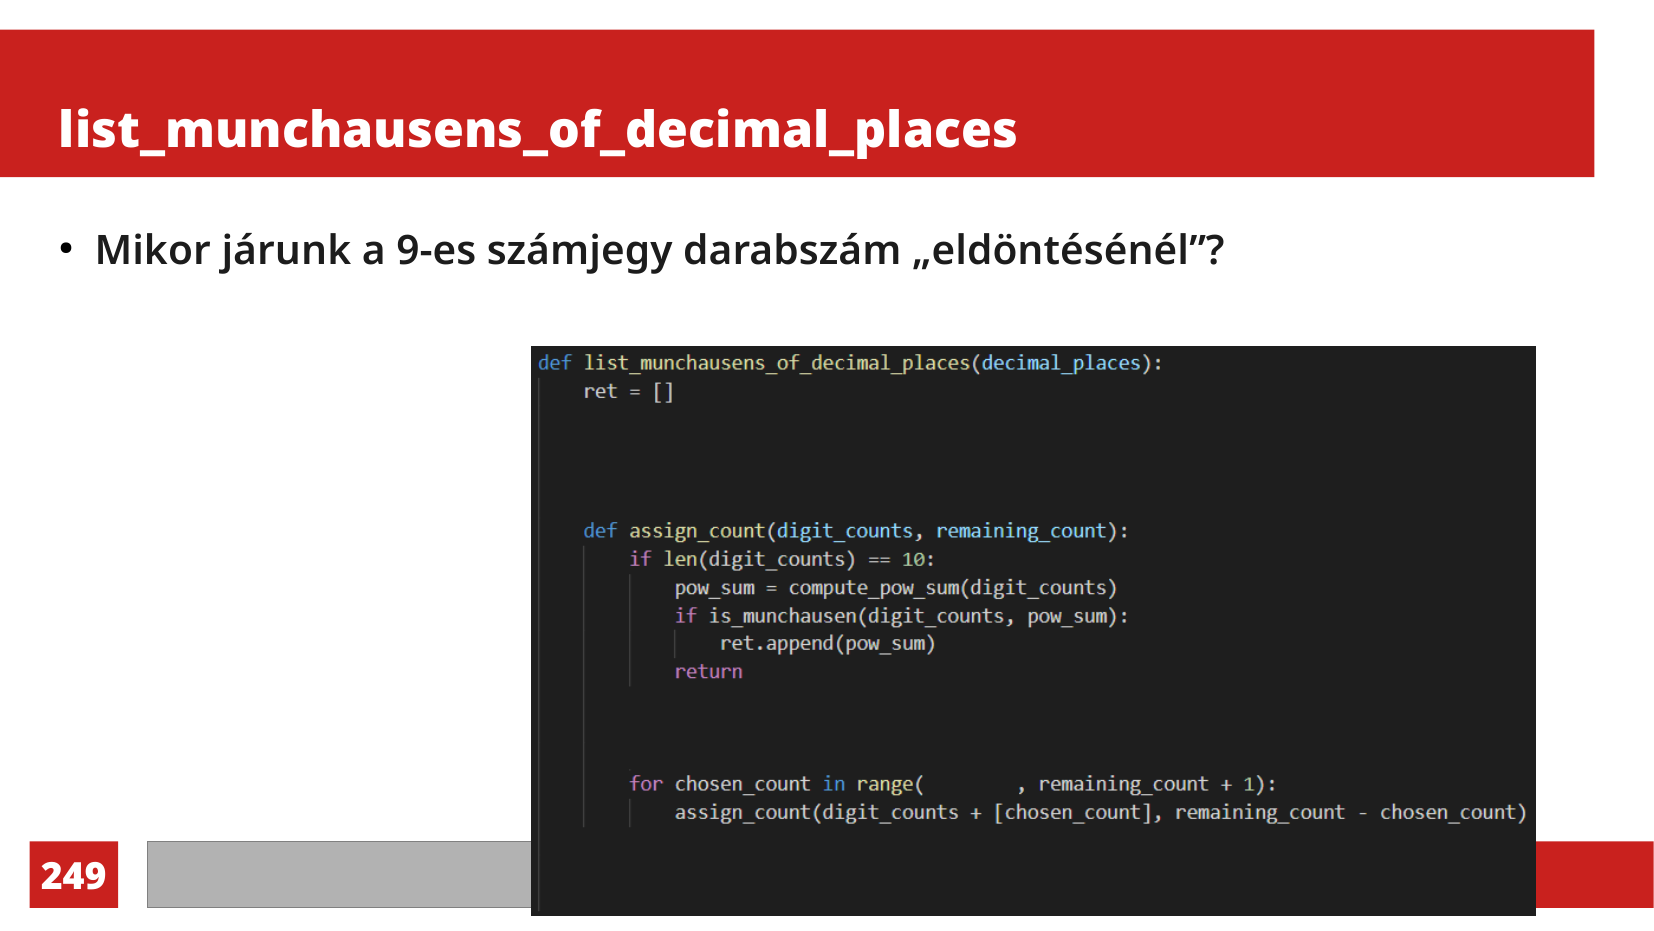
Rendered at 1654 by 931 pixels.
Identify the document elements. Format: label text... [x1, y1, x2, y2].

list Mikor járunk a 9-es számjegy darabszám „eldöntésénél”? [59, 221, 1565, 739]
title list_munchausens_of_decimal_places [59, 44, 1595, 163]
picture [531, 346, 1536, 916]
